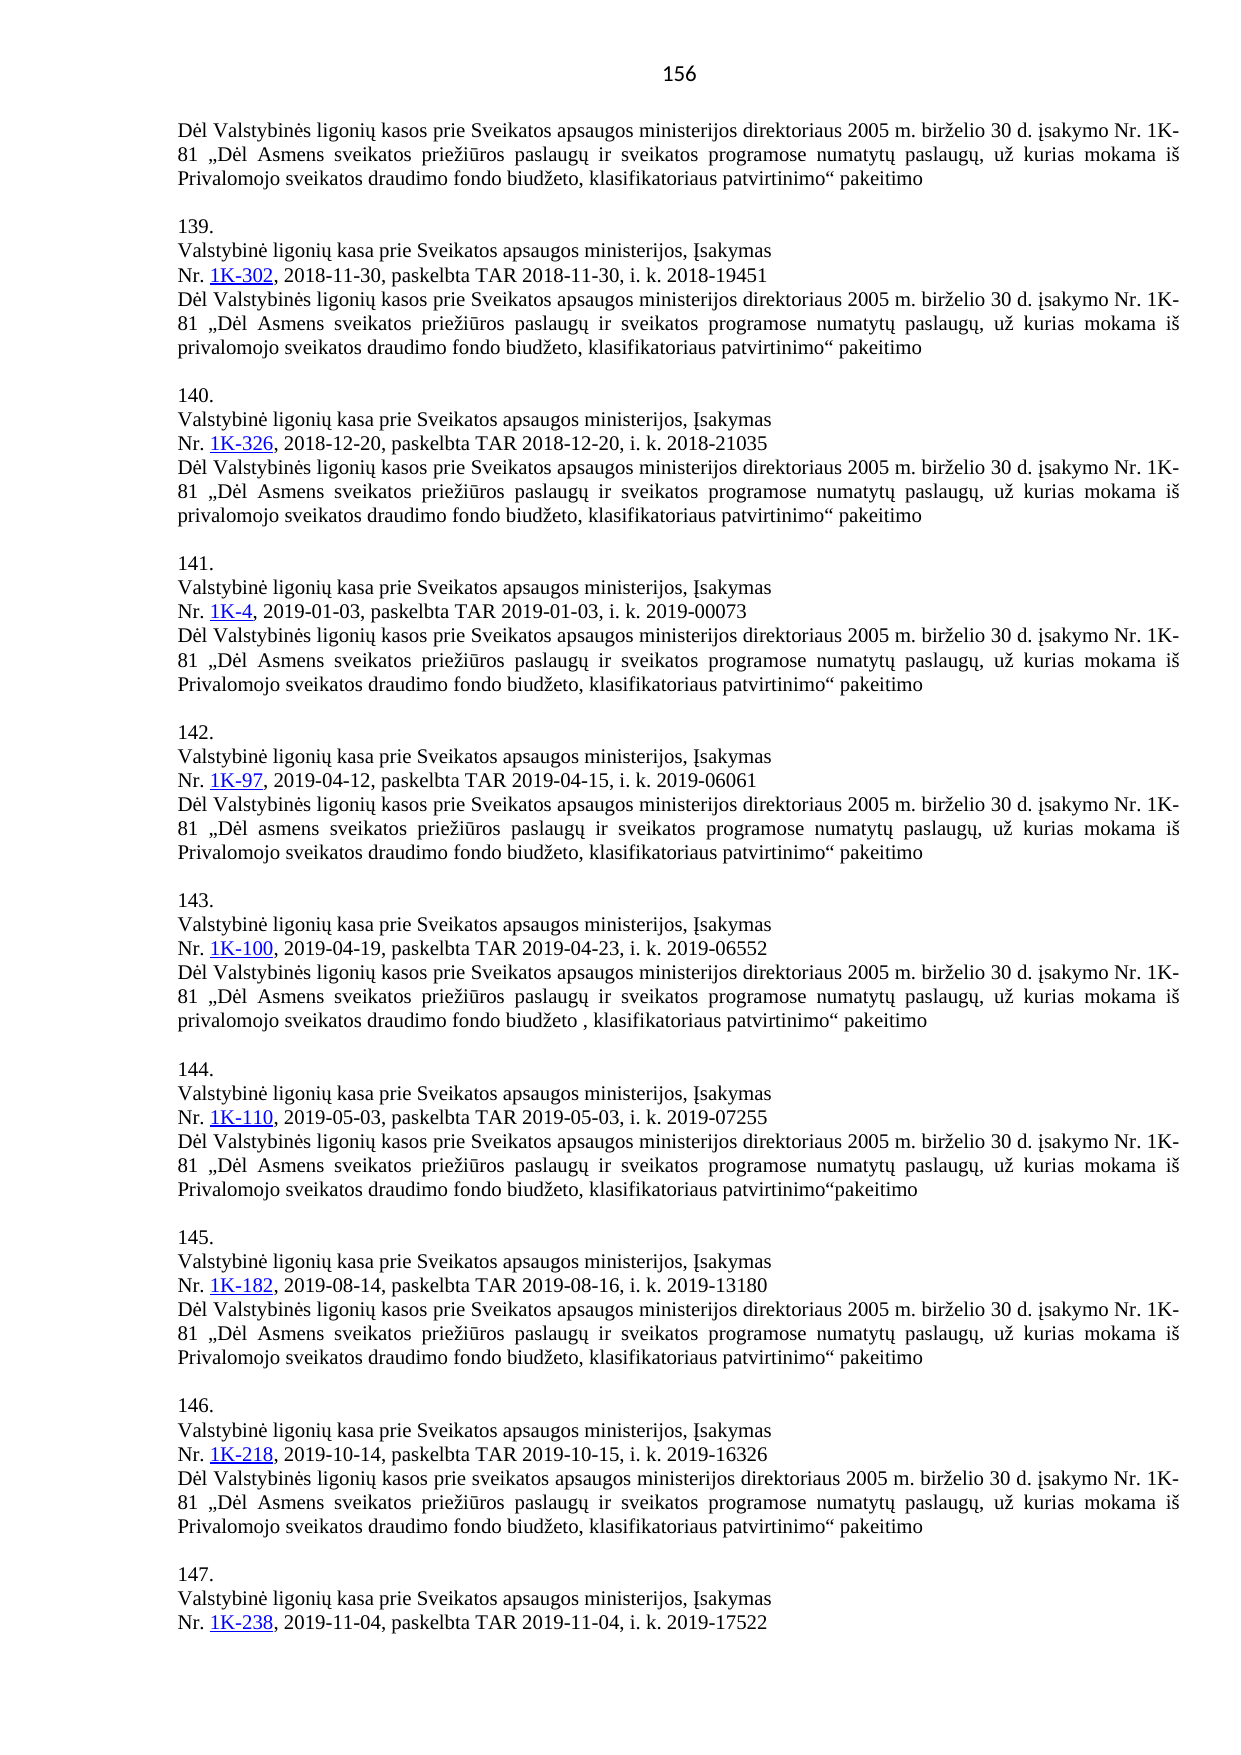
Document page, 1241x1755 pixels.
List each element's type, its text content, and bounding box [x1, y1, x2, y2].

text Valstybinė ligonių kasa prie Sveikatos apsaugos ministerijos, Įsakymas [177, 1081, 1181, 1105]
text Dėl Valstybinės ligonių kasos prie Sveikatos apsaugos ministerijos direktoriaus 2005 m. birželio 30 d. įsakymo Nr. 1K-81 „Dėl Asmens sveikatos priežiūros paslaugų ir sveikatos programose numatytų paslaugų, už kurias mokama iš Privalomojo sveikatos draudimo fondo biudžeto, klasifikatoriaus patvirtinimo“ pakeitimo [177, 623, 1181, 696]
text 140. [177, 383, 1181, 407]
text Valstybinė ligonių kasa prie Sveikatos apsaugos ministerijos, Įsakymas [177, 1586, 1181, 1610]
text 146. [177, 1393, 1181, 1417]
text Nr. 1K-97, 2019-04-12, paskelbta TAR 2019-04-15, i. k. 2019-06061 [177, 768, 1181, 792]
text Nr. 1K-218, 2019-10-14, paskelbta TAR 2019-10-15, i. k. 2019-16326 [177, 1442, 1181, 1466]
text Nr. 1K-4, 2019-01-03, paskelbta TAR 2019-01-03, i. k. 2019-00073 [177, 599, 1181, 623]
text Dėl Valstybinės ligonių kasos prie Sveikatos apsaugos ministerijos direktoriaus 2005 m. birželio 30 d. įsakymo Nr. 1K-81 „Dėl Asmens sveikatos priežiūros paslaugų ir sveikatos programose numatytų paslaugų, už kurias mokama iš Privalomojo sveikatos draudimo fondo biudžeto, klasifikatoriaus patvirtinimo“ pakeitimo [177, 118, 1181, 190]
text Valstybinė ligonių kasa prie Sveikatos apsaugos ministerijos, Įsakymas [177, 1417, 1181, 1442]
text Dėl Valstybinės ligonių kasos prie Sveikatos apsaugos ministerijos direktoriaus 2005 m. birželio 30 d. įsakymo Nr. 1K-81 „Dėl Asmens sveikatos priežiūros paslaugų ir sveikatos programose numatytų paslaugų, už kurias mokama iš privalomojo sveikatos draudimo fondo biudžeto, klasifikatoriaus patvirtinimo“ pakeitimo [177, 455, 1181, 527]
text Valstybinė ligonių kasa prie Sveikatos apsaugos ministerijos, Įsakymas [177, 1249, 1181, 1273]
text Nr. 1K-326, 2018-12-20, paskelbta TAR 2018-12-20, i. k. 2018-21035 [177, 431, 1181, 455]
text Dėl Valstybinės ligonių kasos prie Sveikatos apsaugos ministerijos direktoriaus 2005 m. birželio 30 d. įsakymo Nr. 1K-81 „Dėl Asmens sveikatos priežiūros paslaugų ir sveikatos programose numatytų paslaugų, už kurias mokama iš privalomojo sveikatos draudimo fondo biudžeto , klasifikatoriaus patvirtinimo“ pakeitimo [177, 960, 1181, 1032]
text Dėl Valstybinės ligonių kasos prie Sveikatos apsaugos ministerijos direktoriaus 2005 m. birželio 30 d. įsakymo Nr. 1K-81 „Dėl asmens sveikatos priežiūros paslaugų ir sveikatos programose numatytų paslaugų, už kurias mokama iš Privalomojo sveikatos draudimo fondo biudžeto, klasifikatoriaus patvirtinimo“ pakeitimo [177, 792, 1181, 864]
text 141. [177, 551, 1181, 575]
text Valstybinė ligonių kasa prie Sveikatos apsaugos ministerijos, Įsakymas [177, 238, 1181, 262]
text Valstybinė ligonių kasa prie Sveikatos apsaugos ministerijos, Įsakymas [177, 407, 1181, 431]
text Nr. 1K-302, 2018-11-30, paskelbta TAR 2018-11-30, i. k. 2018-19451 [177, 262, 1181, 287]
text Nr. 1K-182, 2019-08-14, paskelbta TAR 2019-08-16, i. k. 2019-13180 [177, 1273, 1181, 1297]
text Valstybinė ligonių kasa prie Sveikatos apsaugos ministerijos, Įsakymas [177, 575, 1181, 599]
text Dėl Valstybinės ligonių kasos prie Sveikatos apsaugos ministerijos direktoriaus 2005 m. birželio 30 d. įsakymo Nr. 1K-81 „Dėl Asmens sveikatos priežiūros paslaugų ir sveikatos programose numatytų paslaugų, už kurias mokama iš Privalomojo sveikatos draudimo fondo biudžeto, klasifikatoriaus patvirtinimo“pakeitimo [177, 1129, 1181, 1201]
text Dėl Valstybinės ligonių kasos prie Sveikatos apsaugos ministerijos direktoriaus 2005 m. birželio 30 d. įsakymo Nr. 1K-81 „Dėl Asmens sveikatos priežiūros paslaugų ir sveikatos programose numatytų paslaugų, už kurias mokama iš privalomojo sveikatos draudimo fondo biudžeto, klasifikatoriaus patvirtinimo“ pakeitimo [177, 287, 1181, 359]
text Dėl Valstybinės ligonių kasos prie Sveikatos apsaugos ministerijos direktoriaus 2005 m. birželio 30 d. įsakymo Nr. 1K-81 „Dėl Asmens sveikatos priežiūros paslaugų ir sveikatos programose numatytų paslaugų, už kurias mokama iš Privalomojo sveikatos draudimo fondo biudžeto, klasifikatoriaus patvirtinimo“ pakeitimo [177, 1297, 1181, 1369]
text Valstybinė ligonių kasa prie Sveikatos apsaugos ministerijos, Įsakymas [177, 912, 1181, 936]
text 142. [177, 720, 1181, 744]
text Valstybinė ligonių kasa prie Sveikatos apsaugos ministerijos, Įsakymas [177, 744, 1181, 768]
text 139. [177, 214, 1181, 238]
text 145. [177, 1225, 1181, 1249]
text 147. [177, 1562, 1181, 1586]
text Dėl Valstybinės ligonių kasos prie sveikatos apsaugos ministerijos direktoriaus 2005 m. birželio 30 d. įsakymo Nr. 1K-81 „Dėl Asmens sveikatos priežiūros paslaugų ir sveikatos programose numatytų paslaugų, už kurias mokama iš Privalomojo sveikatos draudimo fondo biudžeto, klasifikatoriaus patvirtinimo“ pakeitimo [177, 1466, 1181, 1538]
text Nr. 1K-100, 2019-04-19, paskelbta TAR 2019-04-23, i. k. 2019-06552 [177, 936, 1181, 960]
text Nr. 1K-238, 2019-11-04, paskelbta TAR 2019-11-04, i. k. 2019-17522 [177, 1610, 1181, 1634]
text Nr. 1K-110, 2019-05-03, paskelbta TAR 2019-05-03, i. k. 2019-07255 [177, 1105, 1181, 1129]
text 144. [177, 1057, 1181, 1081]
text 143. [177, 888, 1181, 912]
